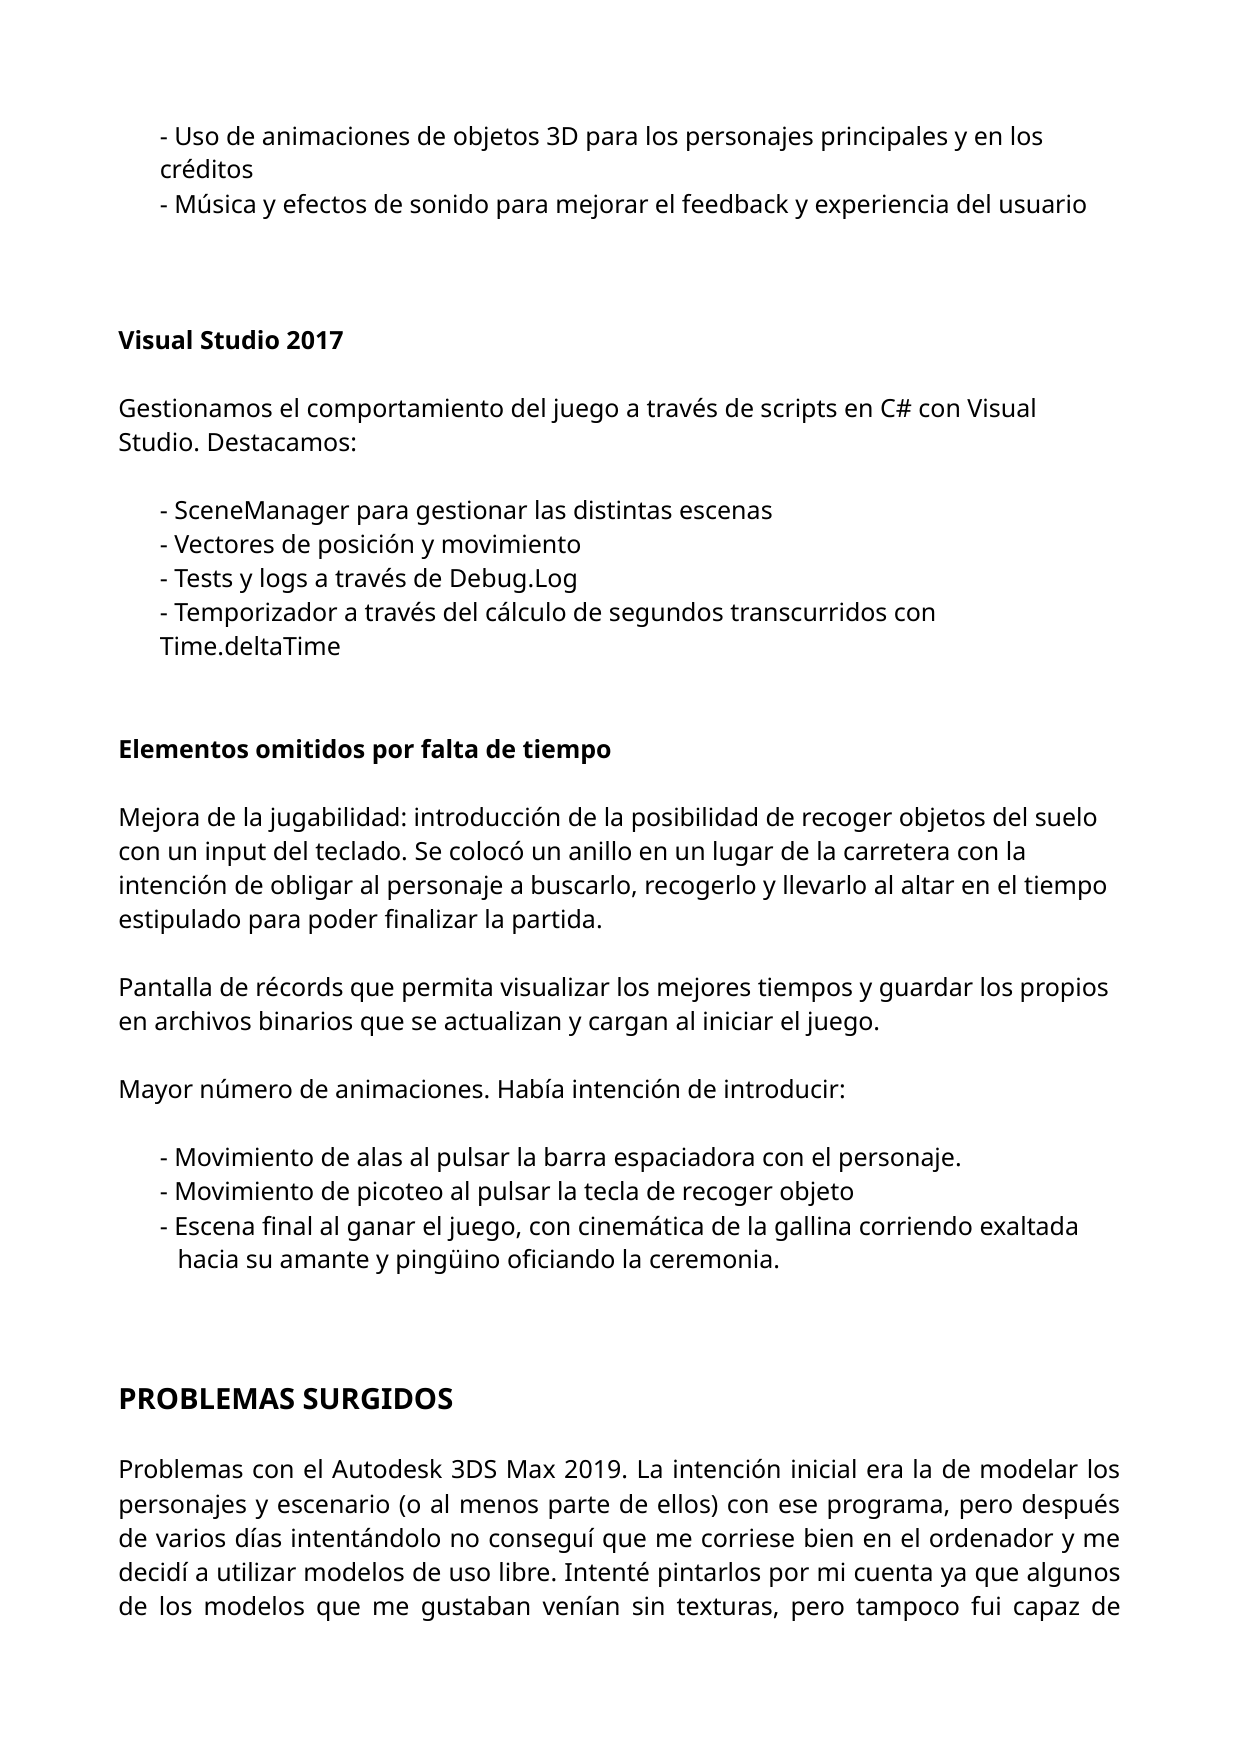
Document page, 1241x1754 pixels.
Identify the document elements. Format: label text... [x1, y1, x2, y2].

text PROBLEMAS SURGIDOS [118, 1378, 1122, 1418]
text - Movimiento de alas al pulsar la barra espaciadora con el personaje. [159, 1140, 1122, 1174]
text - Música y efectos de sonido para mejorar el feedback y experiencia del usuario [159, 186, 1122, 220]
text - Movimiento de picoteo al pulsar la tecla de recoger objeto [159, 1174, 1122, 1208]
text Pantalla de récords que permita visualizar los mejores tiempos y guardar los propios en archivos binarios que se actualizan y cargan al iniciar el juego. [118, 970, 1122, 1038]
text Problemas con el Autodesk 3DS Max 2019. La intención inicial era la de modelar los personajes y escenario (o al menos parte de ellos) con ese programa, pero después de varios días intentándolo no conseguí que me corriese bien en el ordenador y me decidí a utilizar modelos de uso libre. Intenté pintarlos por mi cuenta ya que algunos de los modelos que me gustaban venían sin texturas, pero tampoco fui capaz de [118, 1452, 1122, 1622]
text - SceneManager para gestionar las distintas escenas [159, 493, 1122, 527]
text Visual Studio 2017 [118, 322, 1122, 357]
text - Vectores de posición y movimiento [159, 527, 1122, 561]
text - Temporizador a través del cálculo de segundos transcurridos con Time.deltaTime [159, 595, 1122, 663]
text Mejora de la jugabilidad: introducción de la posibilidad de recoger objetos del suelo con un input del teclado. Se colocó un anillo en un lugar de la carretera con la intención de obligar al personaje a buscarlo, recogerlo y llevarlo al altar en el tiempo estipulado para poder finalizar la partida. [118, 799, 1122, 936]
text - Uso de animaciones de objetos 3D para los personajes principales y en los créditos [159, 118, 1122, 186]
text - Tests y logs a través de Debug.Log [159, 561, 1122, 595]
text Elementos omitidos por falta de tiempo [118, 731, 1122, 765]
text - Escena final al ganar el juego, con cinemática de la gallina corriendo exaltada hacia su amante y pingüino oficiando la ceremonia. [159, 1208, 1122, 1276]
text Mayor número de animaciones. Había intención de introducir: [118, 1072, 1122, 1106]
text Gestionamos el comportamiento del juego a través de scripts en C# con Visual Studio. Destacamos: [118, 391, 1122, 459]
